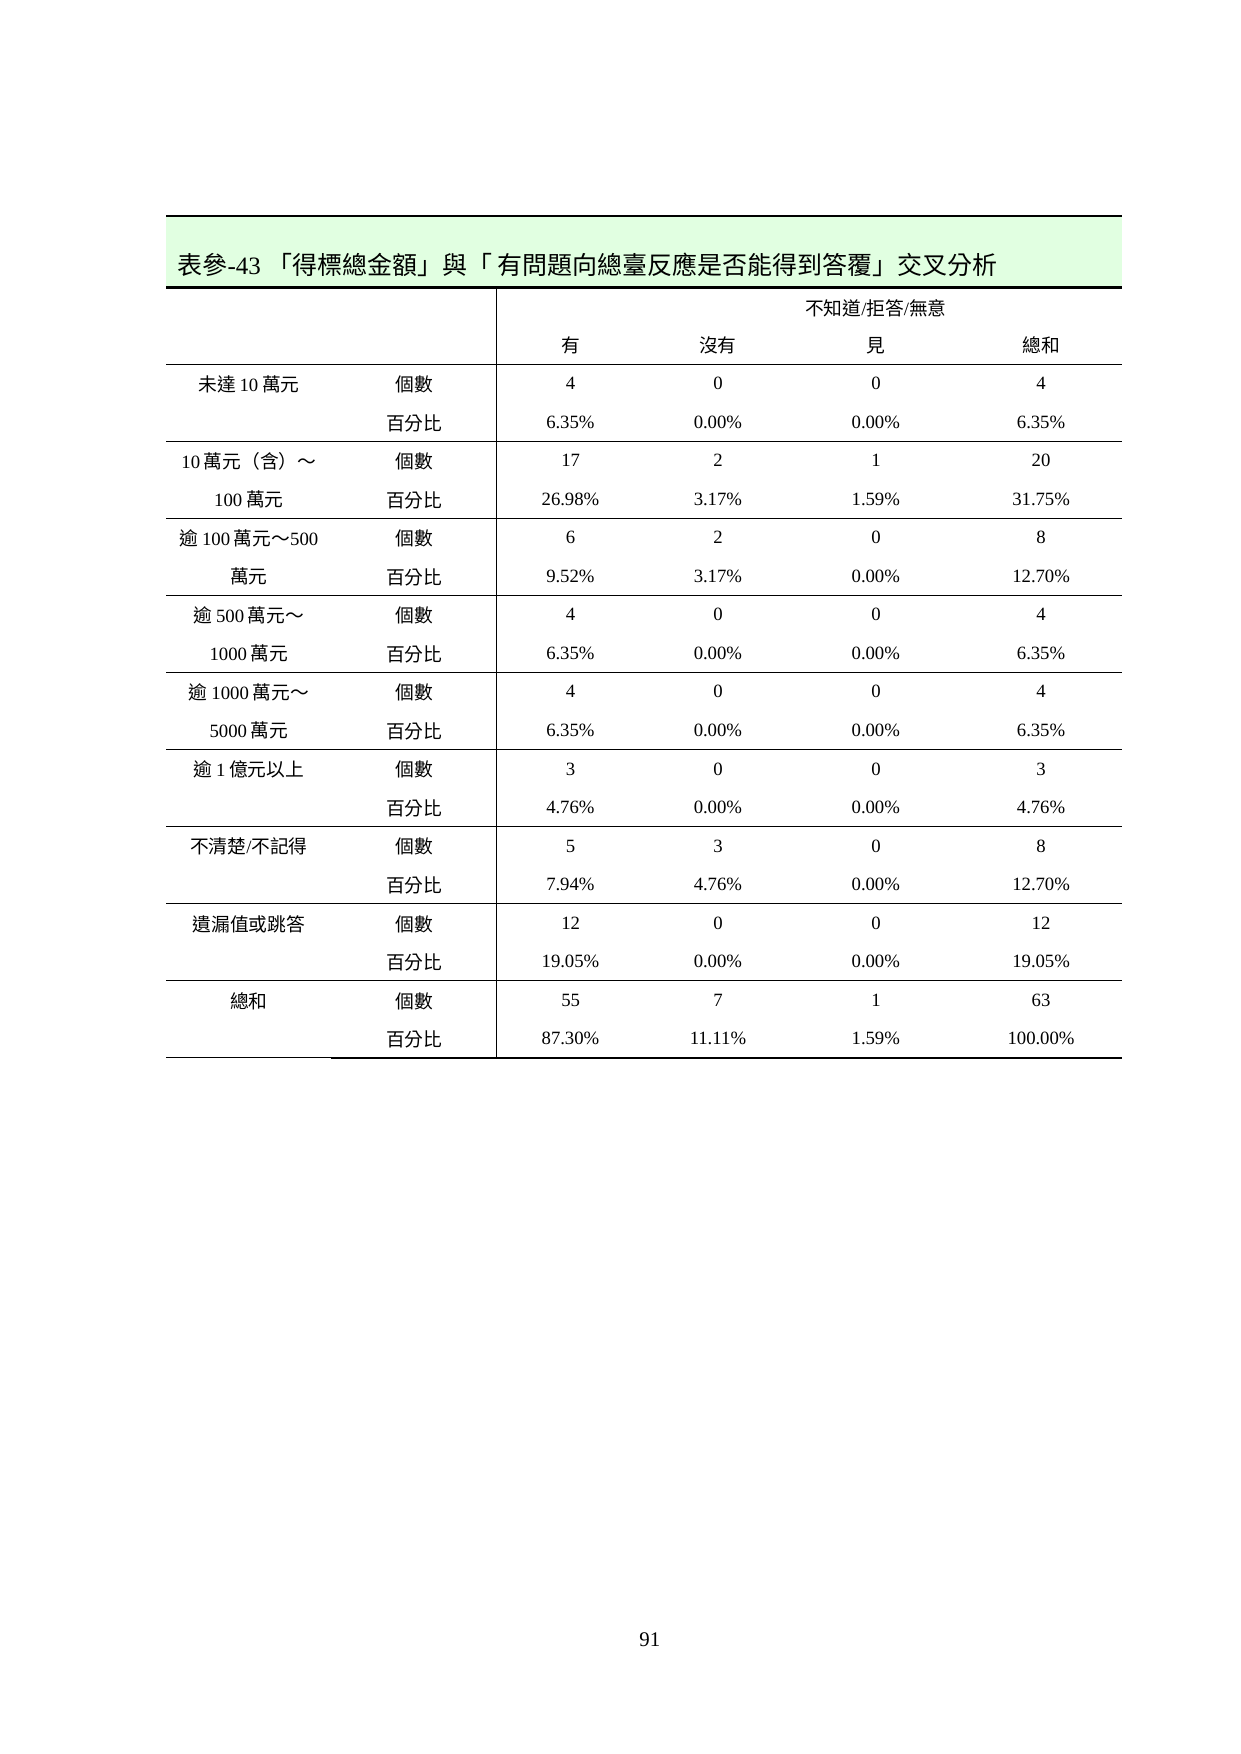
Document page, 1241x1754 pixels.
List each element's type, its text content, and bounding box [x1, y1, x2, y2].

table_header 表參-43 「得標總金額」與「 有問題向總臺反應是否能得到答覆」交叉分析 [166, 217, 1122, 286]
table_cell 0 [791, 365, 960, 402]
table_cell 0.00% [644, 788, 791, 826]
table_cell 10萬元（含）～100萬元 [166, 442, 331, 518]
table_cell 17 [497, 442, 644, 479]
table_cell 0 [791, 904, 960, 942]
table_cell 6.35% [960, 710, 1122, 749]
table_cell 個數 [331, 365, 496, 402]
table_cell 7 [644, 981, 791, 1019]
table_cell 1 [791, 442, 960, 479]
table_cell 3.17% [644, 479, 791, 518]
table_cell 0 [644, 904, 791, 942]
table_cell 4 [497, 673, 644, 710]
table_cell 9.52% [497, 556, 644, 595]
table_cell 逾1億元以上 [166, 750, 331, 826]
table_cell 63 [960, 981, 1122, 1019]
table_cell 6.35% [497, 402, 644, 441]
table_cell 19.05% [960, 942, 1122, 980]
table_cell 有 [497, 289, 644, 363]
table_cell 個數 [331, 981, 496, 1019]
table_cell 19.05% [497, 942, 644, 980]
table_cell 0.00% [791, 556, 960, 595]
table_cell 個數 [331, 673, 496, 710]
table_cell 百分比 [331, 402, 496, 441]
table_cell 百分比 [331, 865, 496, 903]
table_cell 3 [644, 827, 791, 864]
table_cell 5 [497, 827, 644, 864]
table_cell 12.70% [960, 556, 1122, 595]
table_cell 0 [791, 750, 960, 787]
table_cell 0.00% [791, 710, 960, 749]
table_cell 百分比 [331, 942, 496, 980]
table_cell 1.59% [791, 1019, 960, 1057]
table_cell 百分比 [331, 633, 496, 672]
table_cell 未達10萬元 [166, 365, 331, 441]
table_cell 12 [960, 904, 1122, 942]
table_cell 0.00% [644, 402, 791, 441]
table_cell 6.35% [960, 402, 1122, 441]
table_cell 0 [791, 519, 960, 556]
table_cell 百分比 [331, 710, 496, 749]
table_cell 6 [497, 519, 644, 556]
table_cell 1 [791, 981, 960, 1019]
table_cell 6.35% [497, 710, 644, 749]
table_cell 4 [497, 596, 644, 633]
table_cell 0.00% [791, 865, 960, 903]
table_cell [331, 289, 496, 363]
table_cell 3.17% [644, 556, 791, 595]
table_cell 個數 [331, 750, 496, 787]
table_cell 2 [644, 442, 791, 479]
table_cell 4 [960, 673, 1122, 710]
table_cell 12 [497, 904, 644, 942]
table_cell 百分比 [331, 788, 496, 826]
table_cell 4 [497, 365, 644, 402]
table_cell 4.76% [960, 788, 1122, 826]
table_cell 4.76% [497, 788, 644, 826]
table_cell 百分比 [331, 479, 496, 518]
table_cell [166, 289, 331, 363]
table_cell 26.98% [497, 479, 644, 518]
table_cell 11.11% [644, 1019, 791, 1057]
table_cell 百分比 [331, 1019, 496, 1057]
table_cell 0 [644, 673, 791, 710]
table_cell 20 [960, 442, 1122, 479]
table_cell 3 [960, 750, 1122, 787]
table_cell 0.00% [791, 788, 960, 826]
table_cell 個數 [331, 596, 496, 633]
table_cell 3 [497, 750, 644, 787]
table_cell 不知道/拒答/無意見 [791, 289, 960, 363]
table_cell 55 [497, 981, 644, 1019]
table_cell 個數 [331, 904, 496, 942]
table_cell 0 [791, 596, 960, 633]
table_cell 個數 [331, 827, 496, 864]
table_cell 1.59% [791, 479, 960, 518]
table_cell 2 [644, 519, 791, 556]
table_cell 遺漏值或跳答 [166, 904, 331, 980]
table_cell 0.00% [644, 942, 791, 980]
table_cell 6.35% [497, 633, 644, 672]
table_cell 逾1000萬元～5000萬元 [166, 673, 331, 749]
table_cell 不清楚/不記得 [166, 827, 331, 903]
table_cell 0.00% [791, 942, 960, 980]
table_cell 87.30% [497, 1019, 644, 1057]
table_cell 0 [791, 673, 960, 710]
table_cell 0 [644, 750, 791, 787]
table_cell 4 [960, 596, 1122, 633]
table_cell 百分比 [331, 556, 496, 595]
table_cell 7.94% [497, 865, 644, 903]
table_cell 0.00% [791, 402, 960, 441]
table_cell 0.00% [644, 710, 791, 749]
table_cell 總和 [166, 981, 331, 1057]
table_cell 31.75% [960, 479, 1122, 518]
table_cell 逾500萬元～1000萬元 [166, 596, 331, 672]
table_cell 0.00% [644, 633, 791, 672]
table_cell 8 [960, 827, 1122, 864]
table_cell 逾100萬元～500萬元 [166, 519, 331, 595]
table_cell 12.70% [960, 865, 1122, 903]
table_cell 100.00% [960, 1019, 1122, 1057]
table_cell 個數 [331, 519, 496, 556]
table_cell 8 [960, 519, 1122, 556]
table_cell 沒有 [644, 289, 791, 363]
table_cell 0 [644, 596, 791, 633]
table_cell 個數 [331, 442, 496, 479]
table_cell 0 [644, 365, 791, 402]
table_cell 4.76% [644, 865, 791, 903]
table_cell 4 [960, 365, 1122, 402]
table_cell 6.35% [960, 633, 1122, 672]
table_cell 0 [791, 827, 960, 864]
table_cell 總和 [960, 289, 1122, 363]
table_cell 0.00% [791, 633, 960, 672]
